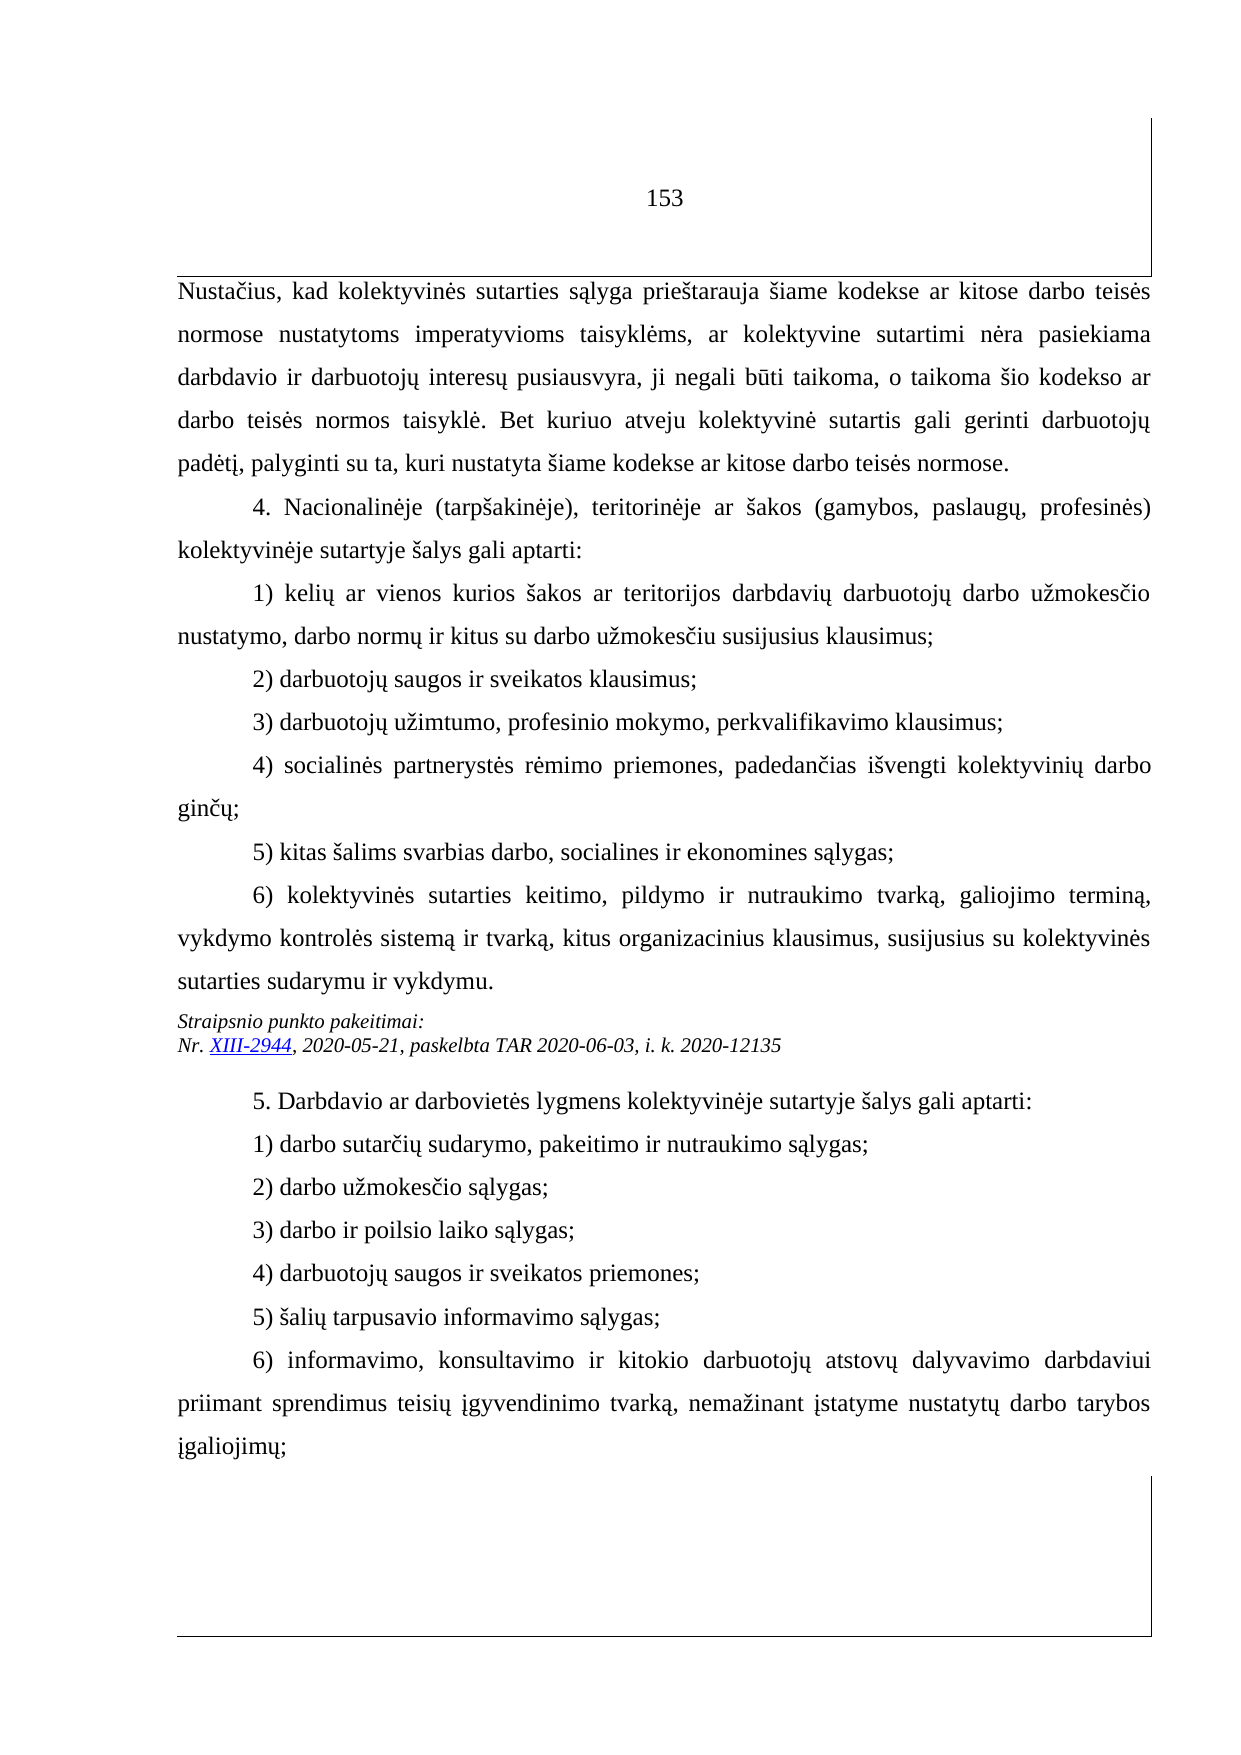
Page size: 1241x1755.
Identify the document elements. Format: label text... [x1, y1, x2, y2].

text 1) darbo sutarčių sudarymo, pakeitimo ir nutraukimo sąlygas; [177, 1129, 1152, 1158]
text 5) šalių tarpusavio informavimo sąlygas; [177, 1302, 1152, 1330]
text 5. Darbdavio ar darbovietės lygmens kolektyvinėje sutartyje šalys gali aptarti: [177, 1086, 1152, 1115]
text 6) kolektyvinės sutarties keitimo, pildymo ir nutraukimo tvarką, galiojimo terminą, vykdymo kontrolės sistemą ir tvarką, kitus organizacinius klausimus, susijusius su kolektyvinės sutarties sudarymu ir vykdymu. [177, 880, 1152, 995]
text 2) darbuotojų saugos ir sveikatos klausimus; [177, 664, 1152, 693]
text Nustačius, kad kolektyvinės sutarties sąlyga prieštarauja šiame kodekse ar kitose darbo teisės normose nustatytoms imperatyvioms taisyklėms, ar kolektyvine sutartimi nėra pasiekiama darbdavio ir darbuotojų interesų pusiausvyra, ji negali būti taikoma, o taikoma šio kodekso ar darbo teisės normos taisyklė. Bet kuriuo atveju kolektyvinė sutartis gali gerinti darbuotojų padėtį, palyginti su ta, kuri nustatyta šiame kodekse ar kitose darbo teisės normose. [177, 276, 1152, 477]
text 4) darbuotojų saugos ir sveikatos priemones; [177, 1258, 1152, 1287]
text Nr. XIII-2944, 2020-05-21, paskelbta TAR 2020-06-03, i. k. 2020-12135 [177, 1033, 1152, 1057]
text 6) informavimo, konsultavimo ir kitokio darbuotojų atstovų dalyvavimo darbdaviui priimant sprendimus teisių įgyvendinimo tvarką, nemažinant įstatyme nustatytų darbo tarybos įgaliojimų; [177, 1345, 1152, 1460]
text 2) darbo užmokesčio sąlygas; [177, 1172, 1152, 1201]
text 3) darbo ir poilsio laiko sąlygas; [177, 1215, 1152, 1244]
text Straipsnio punkto pakeitimai: [177, 1009, 1152, 1033]
text 4. Nacionalinėje (tarpšakinėje), teritorinėje ar šakos (gamybos, paslaugų, profesinės) kolektyvinėje sutartyje šalys gali aptarti: [177, 492, 1152, 563]
text 4) socialinės partnerystės rėmimo priemones, padedančias išvengti kolektyvinių darbo ginčų; [177, 750, 1152, 822]
text 3) darbuotojų užimtumo, profesinio mokymo, perkvalifikavimo klausimus; [177, 707, 1152, 736]
text 5) kitas šalims svarbias darbo, socialines ir ekonomines sąlygas; [177, 837, 1152, 865]
text 1) kelių ar vienos kurios šakos ar teritorijos darbdavių darbuotojų darbo užmokesčio nustatymo, darbo normų ir kitus su darbo užmokesčiu susijusius klausimus; [177, 578, 1152, 650]
